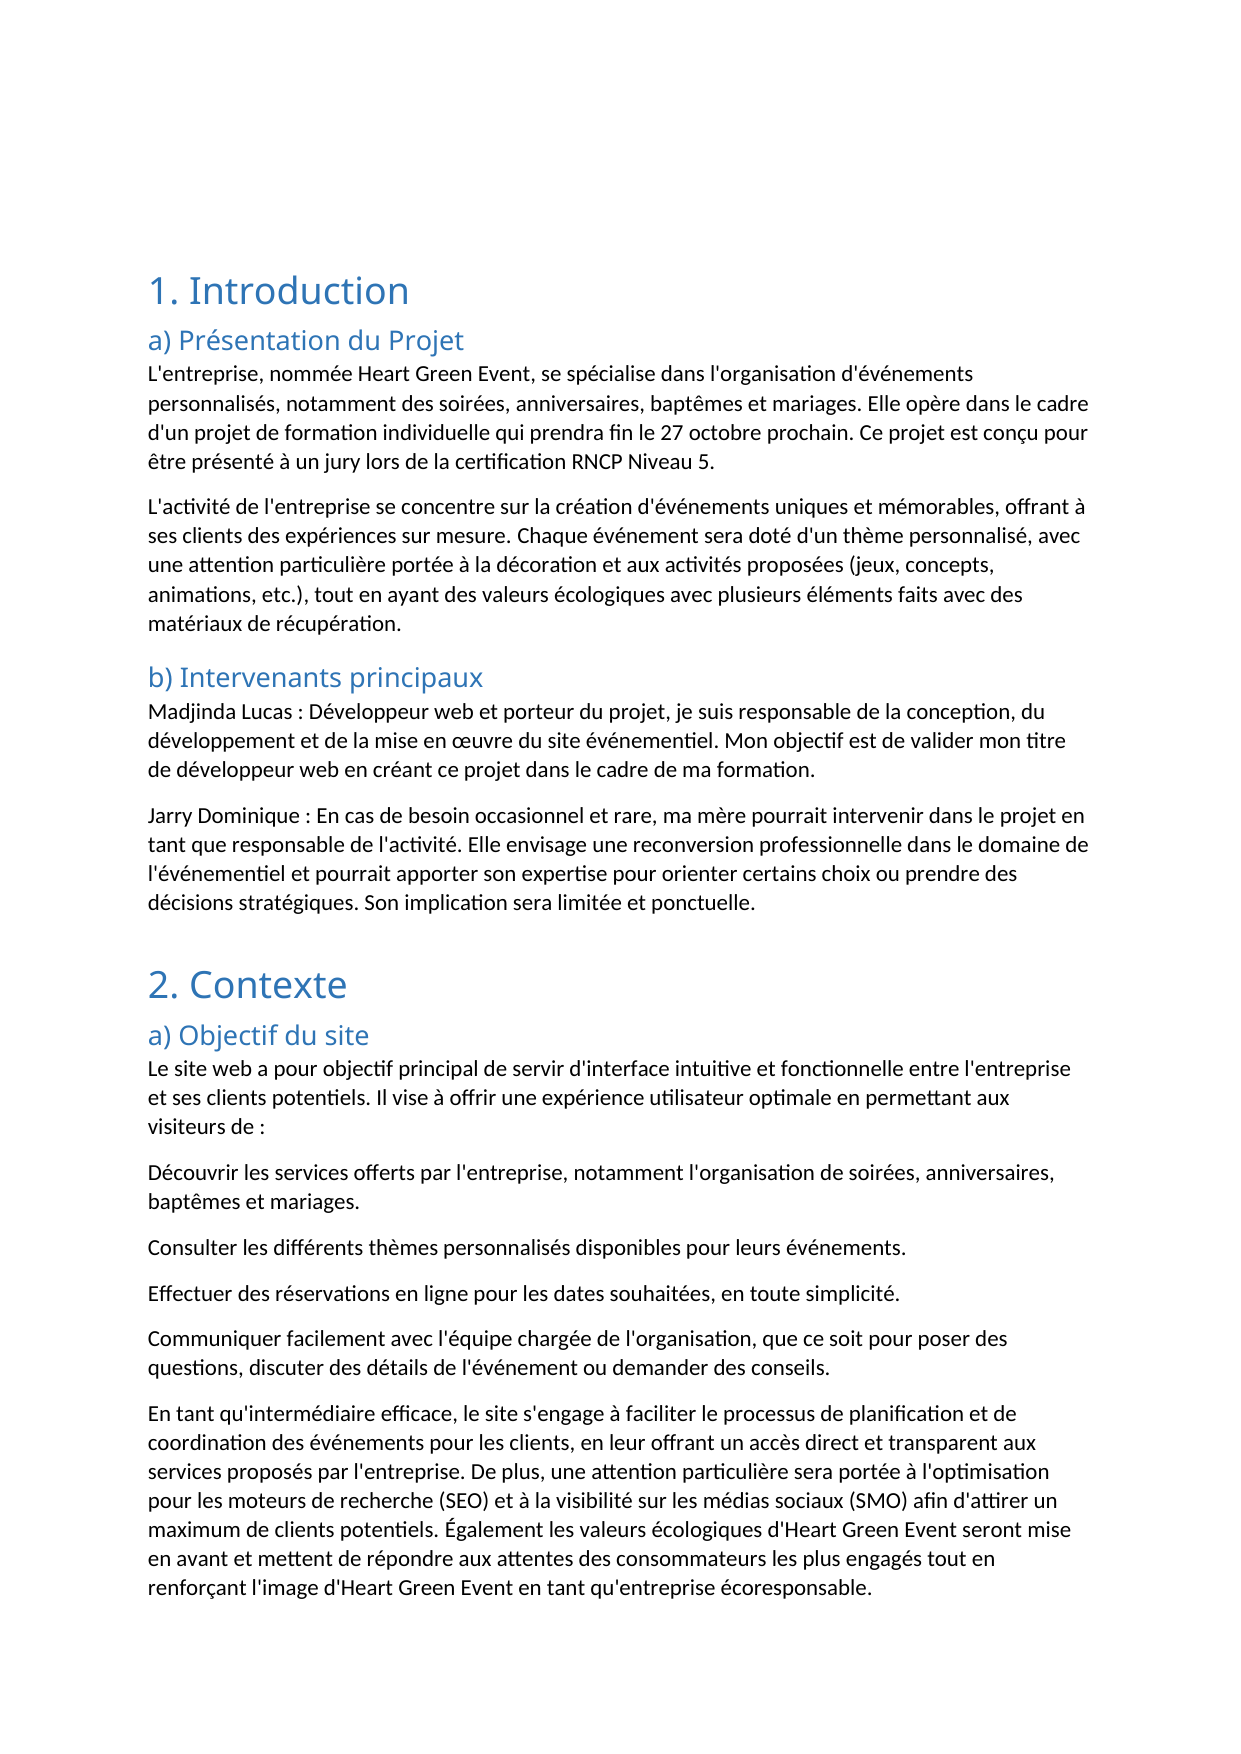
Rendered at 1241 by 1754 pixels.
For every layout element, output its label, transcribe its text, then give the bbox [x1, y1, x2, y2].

subtitle 1. Introduction [148, 264, 1093, 315]
text Communiquer facilement avec l'équipe chargée de l'organisation, que ce soit pour poser des questions, discuter des détails de l'événement ou demander des conseils. [148, 1324, 1093, 1381]
text Effectuer des réservations en ligne pour les dates souhaitées, en toute simplicité. [148, 1279, 1093, 1307]
text Découvrir les services offerts par l'entreprise, notamment l'organisation de soirées, anniversaires, baptêmes et mariages. [148, 1158, 1093, 1215]
subtitle 2. Contexte [148, 959, 1093, 1010]
text Madjinda Lucas : Développeur web et porteur du projet, je suis responsable de la conception, du développement et de la mise en œuvre du site événementiel. Mon objectif est de valider mon titre de développeur web en créant ce projet dans le cadre de ma formation. [148, 697, 1093, 783]
text Jarry Dominique : En cas de besoin occasionnel et rare, ma mère pourrait intervenir dans le projet en tant que responsable de l'activité. Elle envisage une reconversion professionnelle dans le domaine de l'événementiel et pourrait apporter son expertise pour orienter certains choix ou prendre des décisions stratégiques. Son implication sera limitée et ponctuelle. [148, 801, 1093, 916]
text Le site web a pour objectif principal de servir d'interface intuitive et fonctionnelle entre l'entreprise et ses clients potentiels. Il vise à offrir une expérience utilisateur optimale en permettant aux visiteurs de : [148, 1054, 1093, 1140]
subtitle a) Présentation du Projet [148, 321, 1093, 358]
subtitle a) Objectif du site [148, 1016, 1093, 1053]
text Consulter les différents thèmes personnalisés disponibles pour leurs événements. [148, 1233, 1093, 1261]
text En tant qu'intermédiaire efficace, le site s'engage à faciliter le processus de planification et de coordination des événements pour les clients, en leur offrant un accès direct et transparent aux services proposés par l'entreprise. De plus, une attention particulière sera portée à l'optimisation pour les moteurs de recherche (SEO) et à la visibilité sur les médias sociaux (SMO) afin d'attirer un maximum de clients potentiels. Également les valeurs écologiques d'Heart Green Event seront mise en avant et mettent de répondre aux attentes des consommateurs les plus engagés tout en renforçant l'image d'Heart Green Event en tant qu'entreprise écoresponsable. [148, 1399, 1093, 1602]
subtitle b) Intervenants principaux [148, 659, 1093, 696]
text L'entreprise, nommée Heart Green Event, se spécialise dans l'organisation d'événements personnalisés, notamment des soirées, anniversaires, baptêmes et mariages. Elle opère dans le cadre d'un projet de formation individuelle qui prendra fin le 27 octobre prochain. Ce projet est conçu pour être présenté à un jury lors de la certification RNCP Niveau 5. [148, 359, 1093, 475]
text L'activité de l'entreprise se concentre sur la création d'événements uniques et mémorables, offrant à ses clients des expériences sur mesure. Chaque événement sera doté d'un thème personnalisé, avec une attention particulière portée à la décoration et aux activités proposées (jeux, concepts, animations, etc.), tout en ayant des valeurs écologiques avec plusieurs éléments faits avec des matériaux de récupération. [148, 492, 1093, 637]
